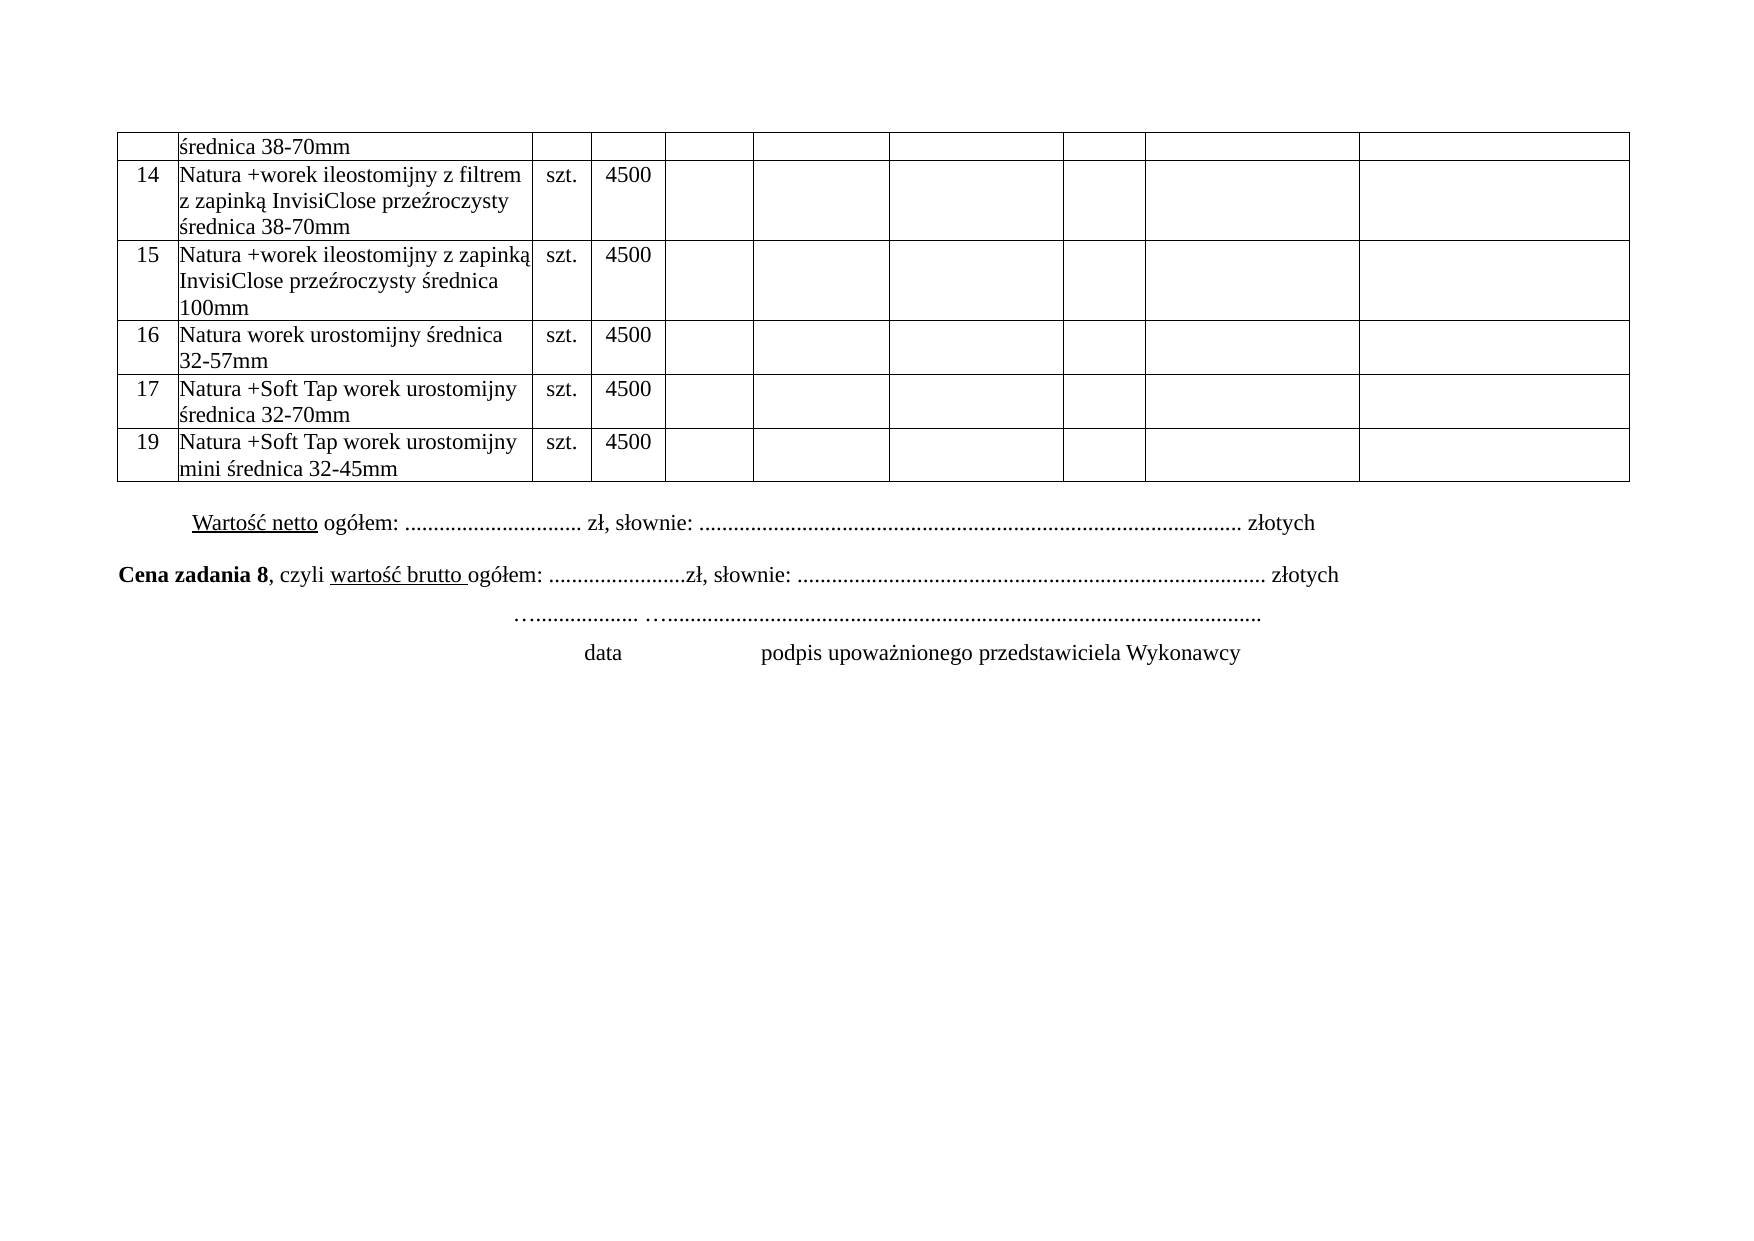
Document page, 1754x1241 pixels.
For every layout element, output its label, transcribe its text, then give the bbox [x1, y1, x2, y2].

table_cell [1360, 375, 1629, 427]
table_cell Natura worek urostomijny średnica 32-57mm [179, 321, 532, 374]
text Wartość netto ogółem: ............................... zł, słownie: ............................................................................................... złotych [118, 508, 1636, 535]
table_cell [754, 321, 889, 374]
table_cell [1360, 429, 1629, 481]
table_cell 14 [118, 161, 178, 240]
table_cell 4500 [592, 375, 665, 427]
table_cell 4500 [592, 321, 665, 374]
table_cell [890, 161, 1063, 240]
table_cell 17 [118, 375, 178, 427]
table_cell [118, 133, 178, 160]
table_cell [754, 429, 889, 481]
table_cell Natura +Soft Tap worek urostomijny mini średnica 32-45mm [179, 429, 532, 481]
table_cell [1064, 321, 1145, 374]
table_cell 4500 [592, 161, 665, 240]
table_cell [1146, 375, 1359, 427]
table_cell szt. [533, 161, 591, 240]
text Cena zadania 8, czyli wartość brutto ogółem: ........................zł, słownie: .................................................................................. złotych [118, 561, 1636, 588]
table_cell [1146, 133, 1359, 160]
table_cell [754, 161, 889, 240]
table_cell [666, 429, 753, 481]
table_cell [890, 375, 1063, 427]
table_cell [1064, 241, 1145, 320]
table_cell [1064, 375, 1145, 427]
table_cell [1146, 161, 1359, 240]
table_cell 4500 [592, 241, 665, 320]
table_cell [1064, 161, 1145, 240]
table_cell szt. [533, 241, 591, 320]
table_cell Natura +Soft Tap worek urostomijny średnica 32-70mm [179, 375, 532, 427]
text ….................. …........................................................................................................ [118, 600, 1636, 626]
table_cell [666, 241, 753, 320]
table_cell [890, 241, 1063, 320]
table_cell 4500 [592, 429, 665, 481]
table_cell [666, 161, 753, 240]
table_cell średnica 38-70mm [179, 133, 532, 160]
table_cell 16 [118, 321, 178, 374]
table_cell [754, 241, 889, 320]
table_cell [1360, 241, 1629, 320]
table_cell [890, 133, 1063, 160]
table_cell [890, 321, 1063, 374]
table_cell [1064, 133, 1145, 160]
table_cell [754, 375, 889, 427]
table_cell [1360, 133, 1629, 160]
table_cell 15 [118, 241, 178, 320]
table_cell [1146, 429, 1359, 481]
text data podpis upoważnionego przedstawiciela Wykonawcy [561, 639, 1636, 665]
table_cell Natura +worek ileostomijny z filtrem z zapinką InvisiClose przeźroczysty średnica 38-70mm [179, 161, 532, 240]
table_cell szt. [533, 321, 591, 374]
table_cell [1064, 429, 1145, 481]
table_cell [666, 321, 753, 374]
table_cell [1360, 321, 1629, 374]
table_cell [890, 429, 1063, 481]
table_cell Natura +worek ileostomijny z zapinką InvisiClose przeźroczysty średnica 100mm [179, 241, 532, 320]
table_cell [533, 133, 591, 160]
table_cell [592, 133, 665, 160]
table_cell [666, 375, 753, 427]
table_cell szt. [533, 429, 591, 481]
table_cell 19 [118, 429, 178, 481]
table_cell szt. [533, 375, 591, 427]
table_cell [1360, 161, 1629, 240]
table_cell [666, 133, 753, 160]
table_cell [1146, 241, 1359, 320]
table_cell [754, 133, 889, 160]
table_cell [1146, 321, 1359, 374]
